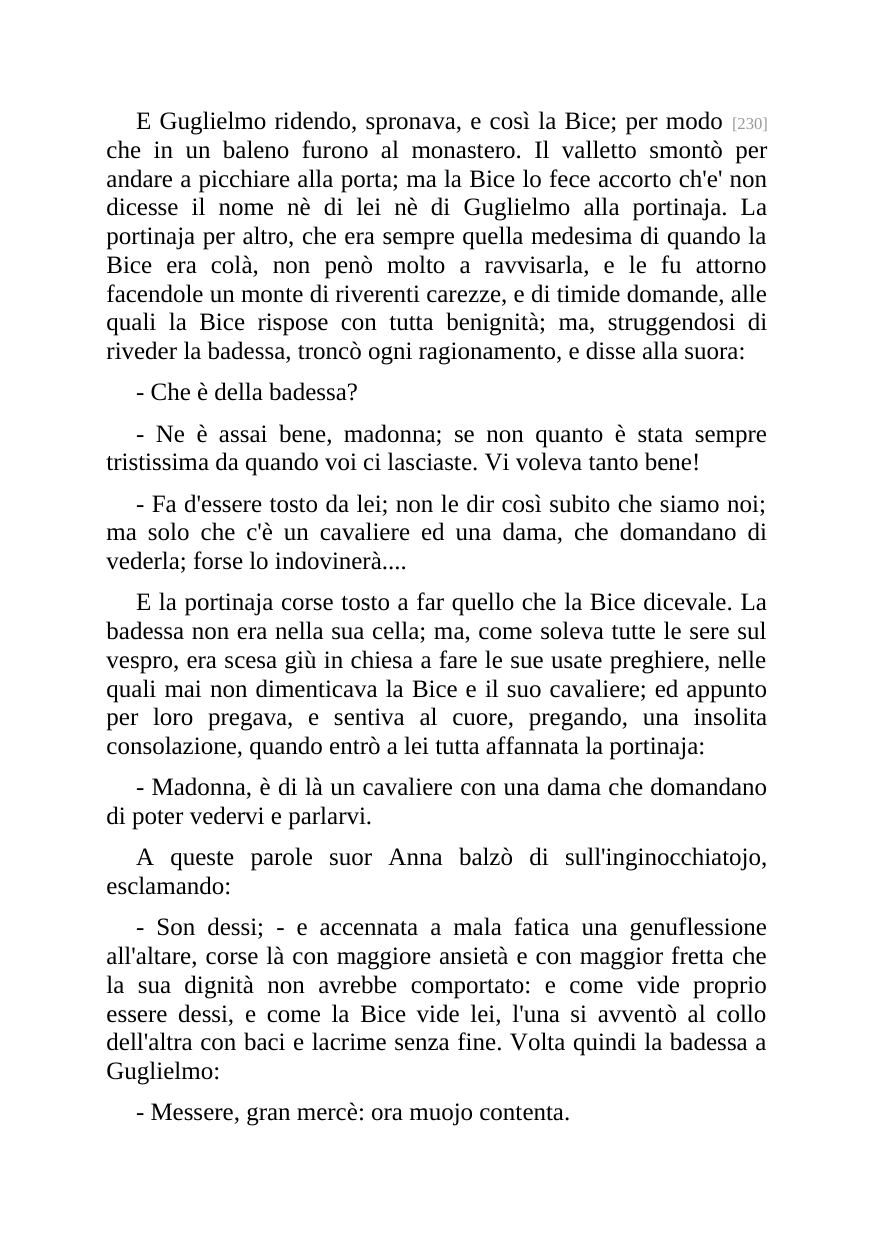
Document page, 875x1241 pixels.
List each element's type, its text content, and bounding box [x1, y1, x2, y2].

text A queste parole suor Anna balzò di sull'inginocchiatojo, esclamando: [106, 842, 768, 900]
text - Son dessi; - e accennata a mala fatica una genuflessione all'altare, corse là con maggiore ansietà e con maggior fretta che la sua dignità non avrebbe comportato: e come vide proprio essere dessi, e come la Bice vide lei, l'una si avventò al collo dell'altra con baci e lacrime senza fine. Volta quindi la badessa a Guglielmo: [106, 912, 768, 1085]
text - Che è della badessa? [106, 377, 768, 406]
text - Messere, gran mercè: ora muojo contenta. [106, 1097, 768, 1126]
text - Fa d'essere tosto da lei; non le dir così subito che siamo noi; ma solo che c'è un cavaliere ed una dama, che domandano di vederla; forse lo indovinerà.... [106, 489, 768, 575]
text E la portinaja corse tosto a far quello che la Bice dicevale. La badessa non era nella sua cella; ma, come soleva tutte le sere sul vespro, era scesa giù in chiesa a fare le sue usate preghiere, nelle quali mai non dimenticava la Bice e il suo cavaliere; ed appunto per loro pregava, e sentiva al cuore, pregando, una insolita consolazione, quando entrò a lei tutta affannata la portinaja: [106, 587, 768, 760]
text E Guglielmo ridendo, spronava, e così la Bice; per modo [230] che in un baleno furono al monastero. Il valletto smontò per andare a picchiare alla porta; ma la Bice lo fece accorto ch'e' non dicesse il nome nè di lei nè di Guglielmo alla portinaja. La portinaja per altro, che era sempre quella medesima di quando la Bice era colà, non penò molto a ravvisarla, e le fu attorno facendole un monte di riverenti carezze, e di timide domande, alle quali la Bice rispose con tutta benignità; ma, struggendosi di riveder la badessa, troncò ogni ragionamento, e disse alla suora: [106, 106, 768, 365]
text - Ne è assai bene, madonna; se non quanto è stata sempre tristissima da quando voi ci lasciaste. Vi voleva tanto bene! [106, 419, 768, 476]
text - Madonna, è di là un cavaliere con una dama che domandano di poter vedervi e parlarvi. [106, 772, 768, 830]
